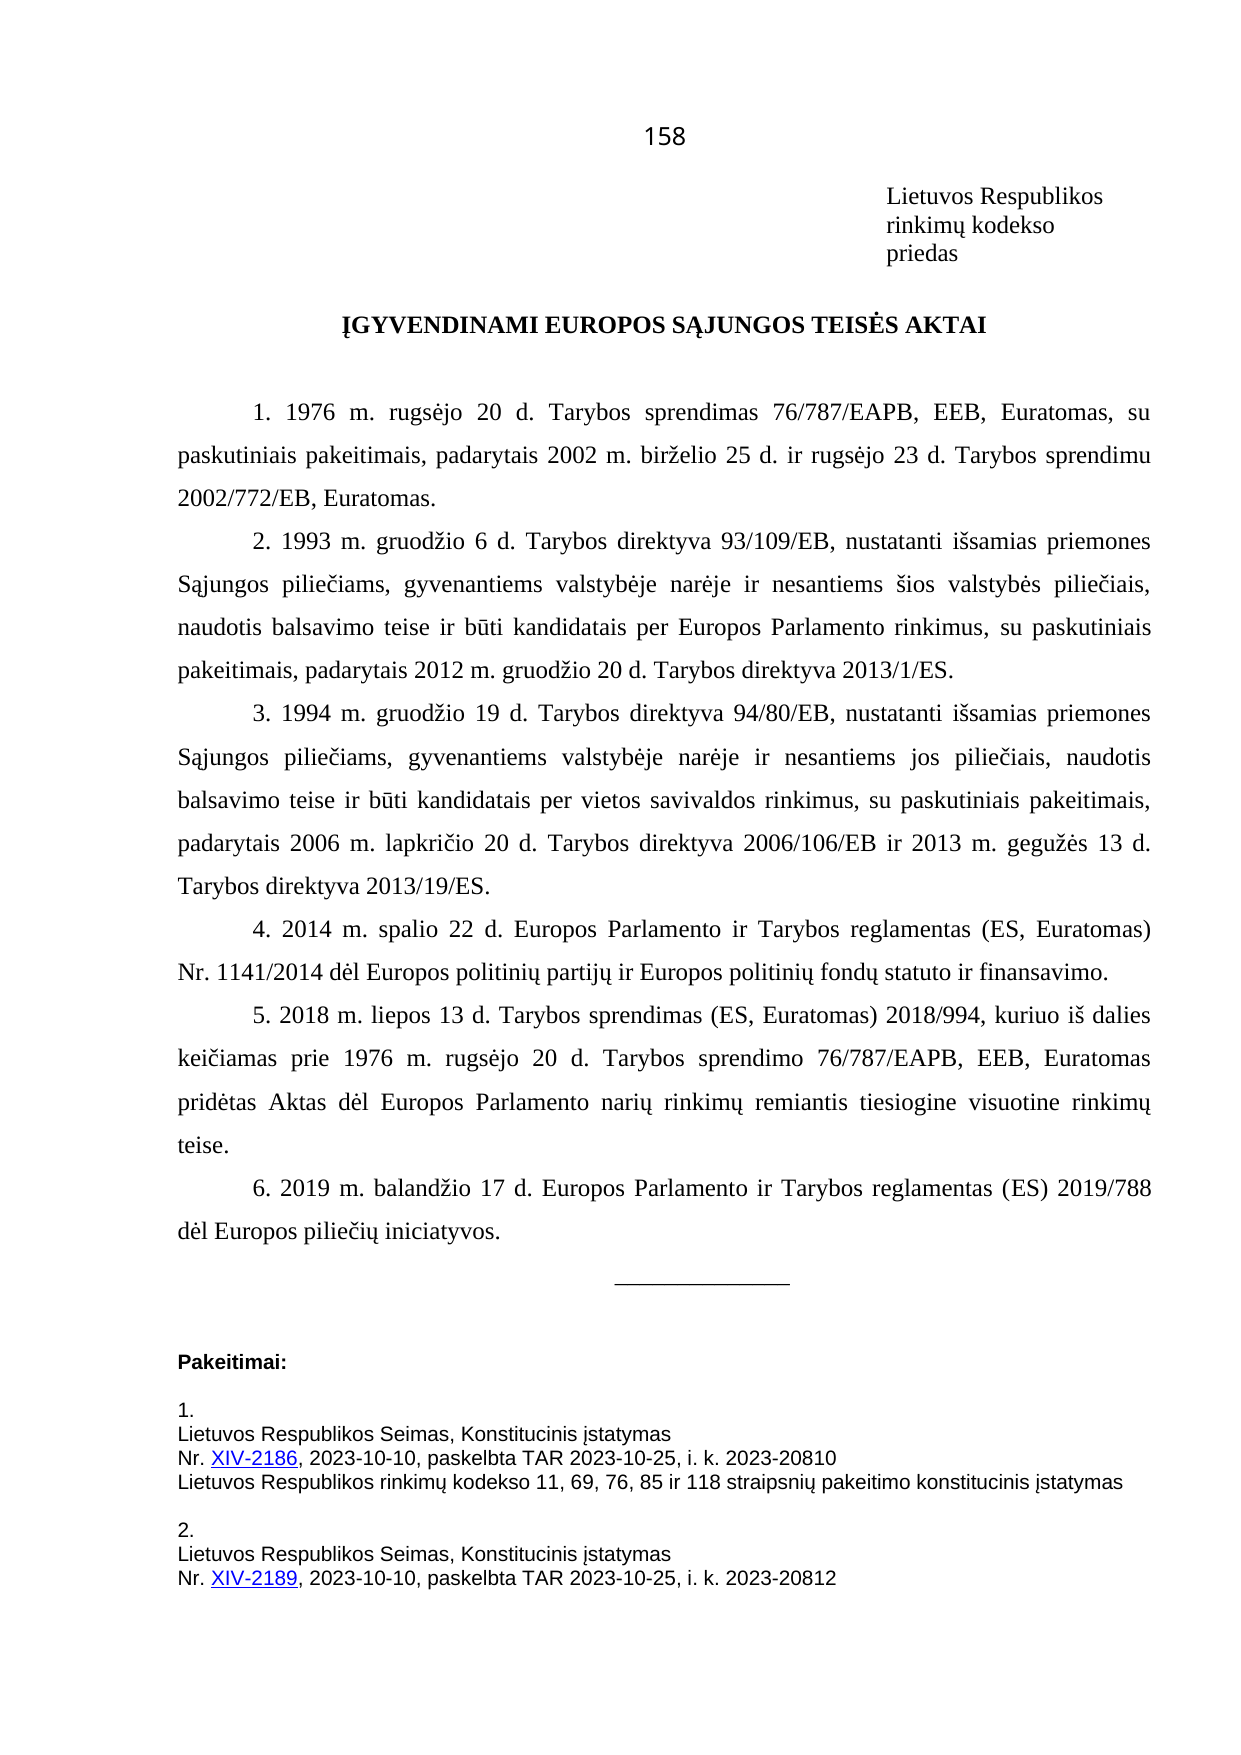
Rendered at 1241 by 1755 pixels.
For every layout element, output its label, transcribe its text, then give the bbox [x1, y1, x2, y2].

text ĮGYVENDINAMI EUROPOS SĄJUNGOS TEISĖS AKTAI [177, 310, 1152, 339]
text ______________ [177, 1259, 1152, 1288]
text Lietuvos Respublikos rinkimų kodekso 11, 69, 76, 85 ir 118 straipsnių pakeitimo konstitucinis įstatymas [177, 1470, 1152, 1494]
text Lietuvos Respublikos Seimas, Konstitucinis įstatymas [177, 1542, 1152, 1566]
text Lietuvos Respublikos Seimas, Konstitucinis įstatymas [177, 1422, 1152, 1446]
text 2. [177, 1518, 1152, 1542]
text 6. 2019 m. balandžio 17 d. Europos Parlamento ir Tarybos reglamentas (ES) 2019/788 dėl Europos piliečių iniciatyvos. [177, 1173, 1152, 1245]
text Pakeitimai: [177, 1350, 1152, 1374]
text Lietuvos Respublikos [177, 181, 1152, 210]
text 2. 1993 m. gruodžio 6 d. Tarybos direktyva 93/109/EB, nustatanti išsamias priemones Sąjungos piliečiams, gyvenantiems valstybėje narėje ir nesantiems šios valstybės piliečiais, naudotis balsavimo teise ir būti kandidatais per Europos Parlamento rinkimus, su paskutiniais pakeitimais, padarytais 2012 m. gruodžio 20 d. Tarybos direktyva 2013/1/ES. [177, 526, 1152, 684]
text 1. [177, 1398, 1152, 1422]
text priedas [177, 238, 1152, 267]
text Nr. XIV-2189, 2023-10-10, paskelbta TAR 2023-10-25, i. k. 2023-20812 [177, 1566, 1152, 1590]
text 1. 1976 m. rugsėjo 20 d. Tarybos sprendimas 76/787/EAPB, EEB, Euratomas, su paskutiniais pakeitimais, padarytais 2002 m. birželio 25 d. ir rugsėjo 23 d. Tarybos sprendimu 2002/772/EB, Euratomas. [177, 397, 1152, 512]
text rinkimų kodekso [177, 210, 1152, 238]
text 3. 1994 m. gruodžio 19 d. Tarybos direktyva 94/80/EB, nustatanti išsamias priemones Sąjungos piliečiams, gyvenantiems valstybėje narėje ir nesantiems jos piliečiais, naudotis balsavimo teise ir būti kandidatais per vietos savivaldos rinkimus, su paskutiniais pakeitimais, padarytais 2006 m. lapkričio 20 d. Tarybos direktyva 2006/106/EB ir 2013 m. gegužės 13 d. Tarybos direktyva 2013/19/ES. [177, 698, 1152, 900]
text 4. 2014 m. spalio 22 d. Europos Parlamento ir Tarybos reglamentas (ES, Euratomas) Nr. 1141/2014 dėl Europos politinių partijų ir Europos politinių fondų statuto ir finansavimo. [177, 914, 1152, 986]
text 5. 2018 m. liepos 13 d. Tarybos sprendimas (ES, Euratomas) 2018/994, kuriuo iš dalies keičiamas prie 1976 m. rugsėjo 20 d. Tarybos sprendimo 76/787/EAPB, EEB, Euratomas pridėtas Aktas dėl Europos Parlamento narių rinkimų remiantis tiesiogine visuotine rinkimų teise. [177, 1000, 1152, 1158]
text Nr. XIV-2186, 2023-10-10, paskelbta TAR 2023-10-25, i. k. 2023-20810 [177, 1446, 1152, 1470]
